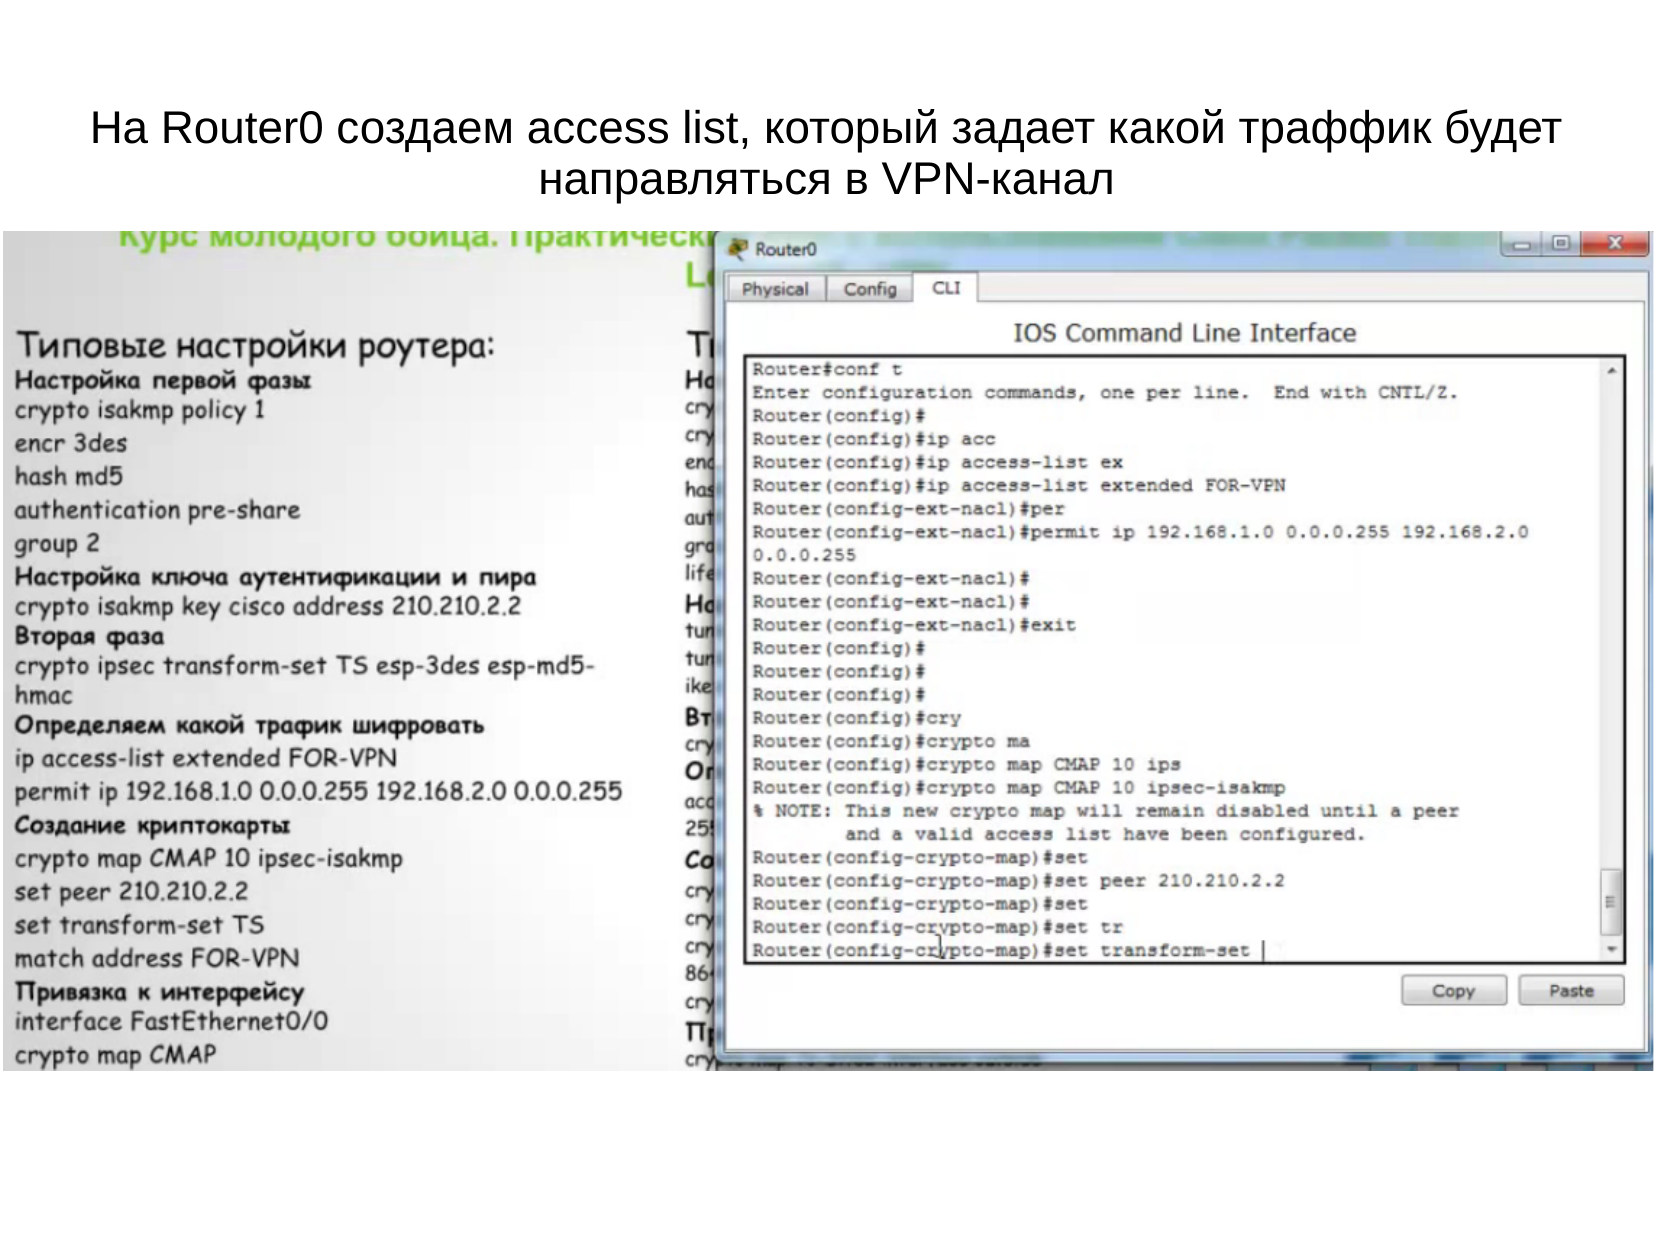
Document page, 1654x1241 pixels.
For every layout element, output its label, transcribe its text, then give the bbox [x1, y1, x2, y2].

picture [3, 231, 1654, 1071]
title На Router0 создаем access list, который задает какой траффик будет направляться в VPN-канал [82, 49, 1571, 231]
